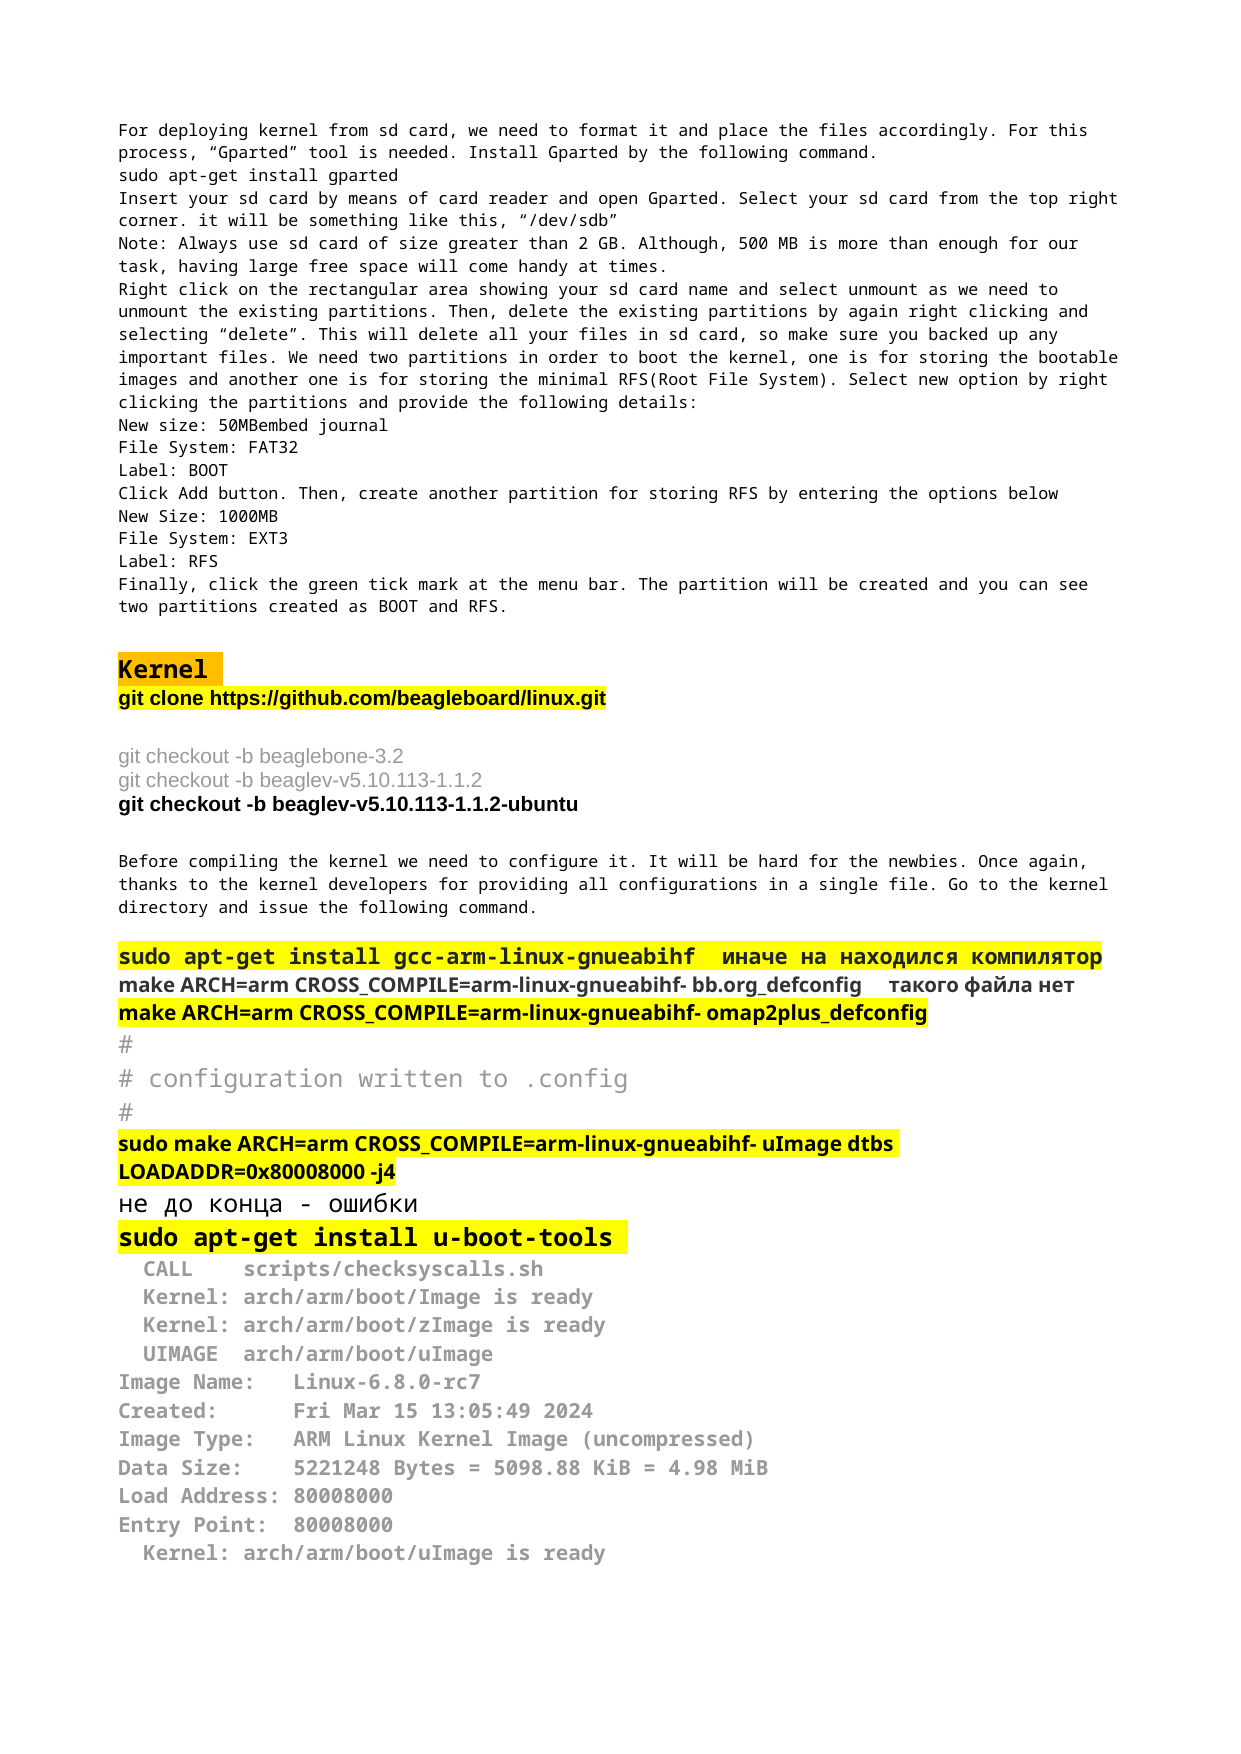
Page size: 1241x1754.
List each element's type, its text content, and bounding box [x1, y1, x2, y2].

text Kernel: arch/arm/boot/zImage is ready [118, 1311, 1122, 1339]
text Label: RFS [118, 549, 1122, 572]
text # [118, 1095, 1122, 1129]
text git checkout -b beaglev-v5.10.113-1.1.2 [118, 768, 1122, 792]
text Right click on the rectangular area showing your sd card name and select unmount as we need to unmount the existing partitions. Then, delete the existing partitions by again right clicking and selecting “delete”. This will delete all your files in sd card, so make sure you backed up any important files. We need two partitions in order to boot the kernel, one is for storing the bootable images and another one is for storing the minimal RFS(Root File System). Select new option by right clicking the partitions and provide the following details: [118, 277, 1122, 413]
text Kernel: arch/arm/boot/uImage is ready [118, 1538, 1122, 1567]
text Entry Point: 80008000 [118, 1510, 1122, 1538]
text File System: FAT32 [118, 436, 1122, 459]
text Note: Always use sd card of size greater than 2 GB. Although, 500 MB is more than enough for our task, having large free space will come handy at times. [118, 232, 1122, 277]
text Before compiling the kernel we need to configure it. It will be hard for the newbies. Once again, thanks to the kernel developers for providing all configurations in a single file. Go to the kernel directory and issue the following command. [118, 850, 1122, 918]
text Kernel [118, 652, 1122, 686]
text Data Size: 5221248 Bytes = 5098.88 KiB = 4.98 MiB [118, 1453, 1122, 1481]
text git checkout -b beaglebone-3.2 [118, 744, 1122, 768]
text File System: EXT3 [118, 527, 1122, 549]
text git checkout -b beaglev-v5.10.113-1.1.2-ubuntu [118, 792, 1122, 816]
text Load Address: 80008000 [118, 1481, 1122, 1510]
text make ARCH=arm CROSS_COMPILE=arm-linux-gnueabihf- bb.org_defconfig такого файла нет [118, 970, 1122, 998]
text Finally, click the green tick mark at the menu bar. The partition will be created and you can see two partitions created as BOOT and RFS. [118, 572, 1122, 618]
text New size: 50MBembed journal [118, 413, 1122, 436]
text sudo apt-get install gcc-arm-linux-gnueabihf иначе на находился компилятор [118, 941, 1122, 970]
text Label: BOOT [118, 459, 1122, 481]
text Insert your sd card by means of card reader and open Gparted. Select your sd card from the top right corner. it will be something like this, “/dev/sdb” [118, 186, 1122, 232]
text git clone https://github.com/beagleboard/linux.git [118, 686, 1122, 710]
text не до конца - ошибки [118, 1186, 1122, 1220]
text sudo make ARCH=arm CROSS_COMPILE=arm-linux-gnueabihf- uImage dtbs LOADADDR=0x80008000 -j4 [118, 1129, 1122, 1186]
text CALL scripts/checksyscalls.sh [118, 1254, 1122, 1282]
text UIMAGE arch/arm/boot/uImage [118, 1339, 1122, 1367]
text Image Type: ARM Linux Kernel Image (uncompressed) [118, 1424, 1122, 1453]
text For deploying kernel from sd card, we need to format it and place the files accordingly. For this process, “Gparted” tool is needed. Install Gparted by the following command. [118, 118, 1122, 163]
text Kernel: arch/arm/boot/Image is ready [118, 1282, 1122, 1311]
text make ARCH=arm CROSS_COMPILE=arm-linux-gnueabihf- omap2plus_defconfig [118, 998, 1122, 1027]
text # configuration written to .config [118, 1061, 1122, 1095]
text Click Add button. Then, create another partition for storing RFS by entering the options below [118, 481, 1122, 504]
text sudo apt-get install u-boot-tools [118, 1220, 1122, 1254]
text sudo apt-get install gparted [118, 163, 1122, 186]
text New Size: 1000MB [118, 504, 1122, 527]
text Image Name: Linux-6.8.0-rc7 [118, 1367, 1122, 1396]
text # [118, 1027, 1122, 1061]
text Created: Fri Mar 15 13:05:49 2024 [118, 1396, 1122, 1424]
